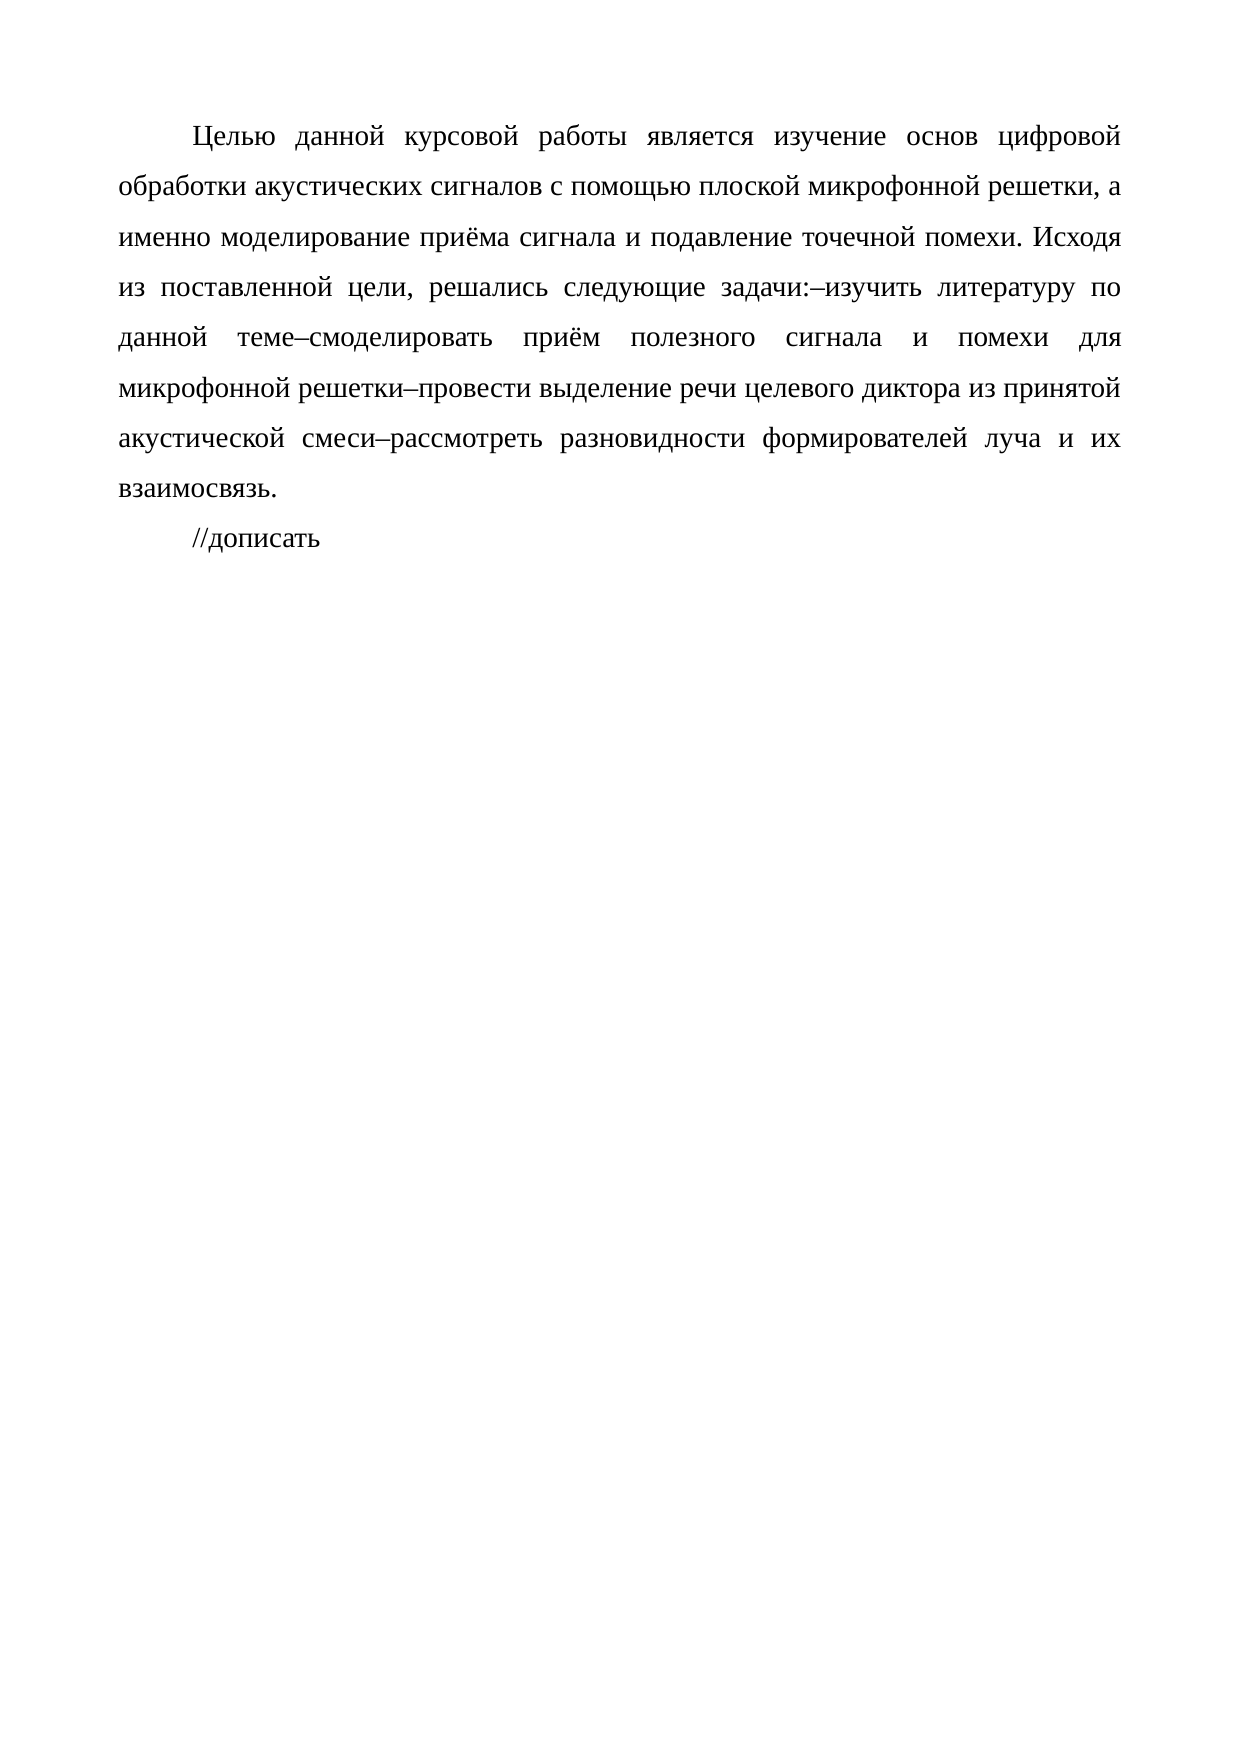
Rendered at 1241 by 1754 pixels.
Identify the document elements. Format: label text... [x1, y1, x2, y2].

text Целью данной курсовой работы является изучение основ цифровой обработки акустических сигналов с помощью плоской микрофонной решетки, а именно моделирование приёма сигнала и подавление точечной помехи. Исходя из поставленной цели, решались следующие задачи:–изучить литературу по данной теме–смоделировать приём полезного сигнала и помехи для микрофонной решетки–провести выделение речи целевого диктора из принятой акустической смеси–рассмотреть разновидности формирователей луча и их взаимосвязь. [118, 118, 1122, 504]
text //дописать [118, 521, 1122, 554]
